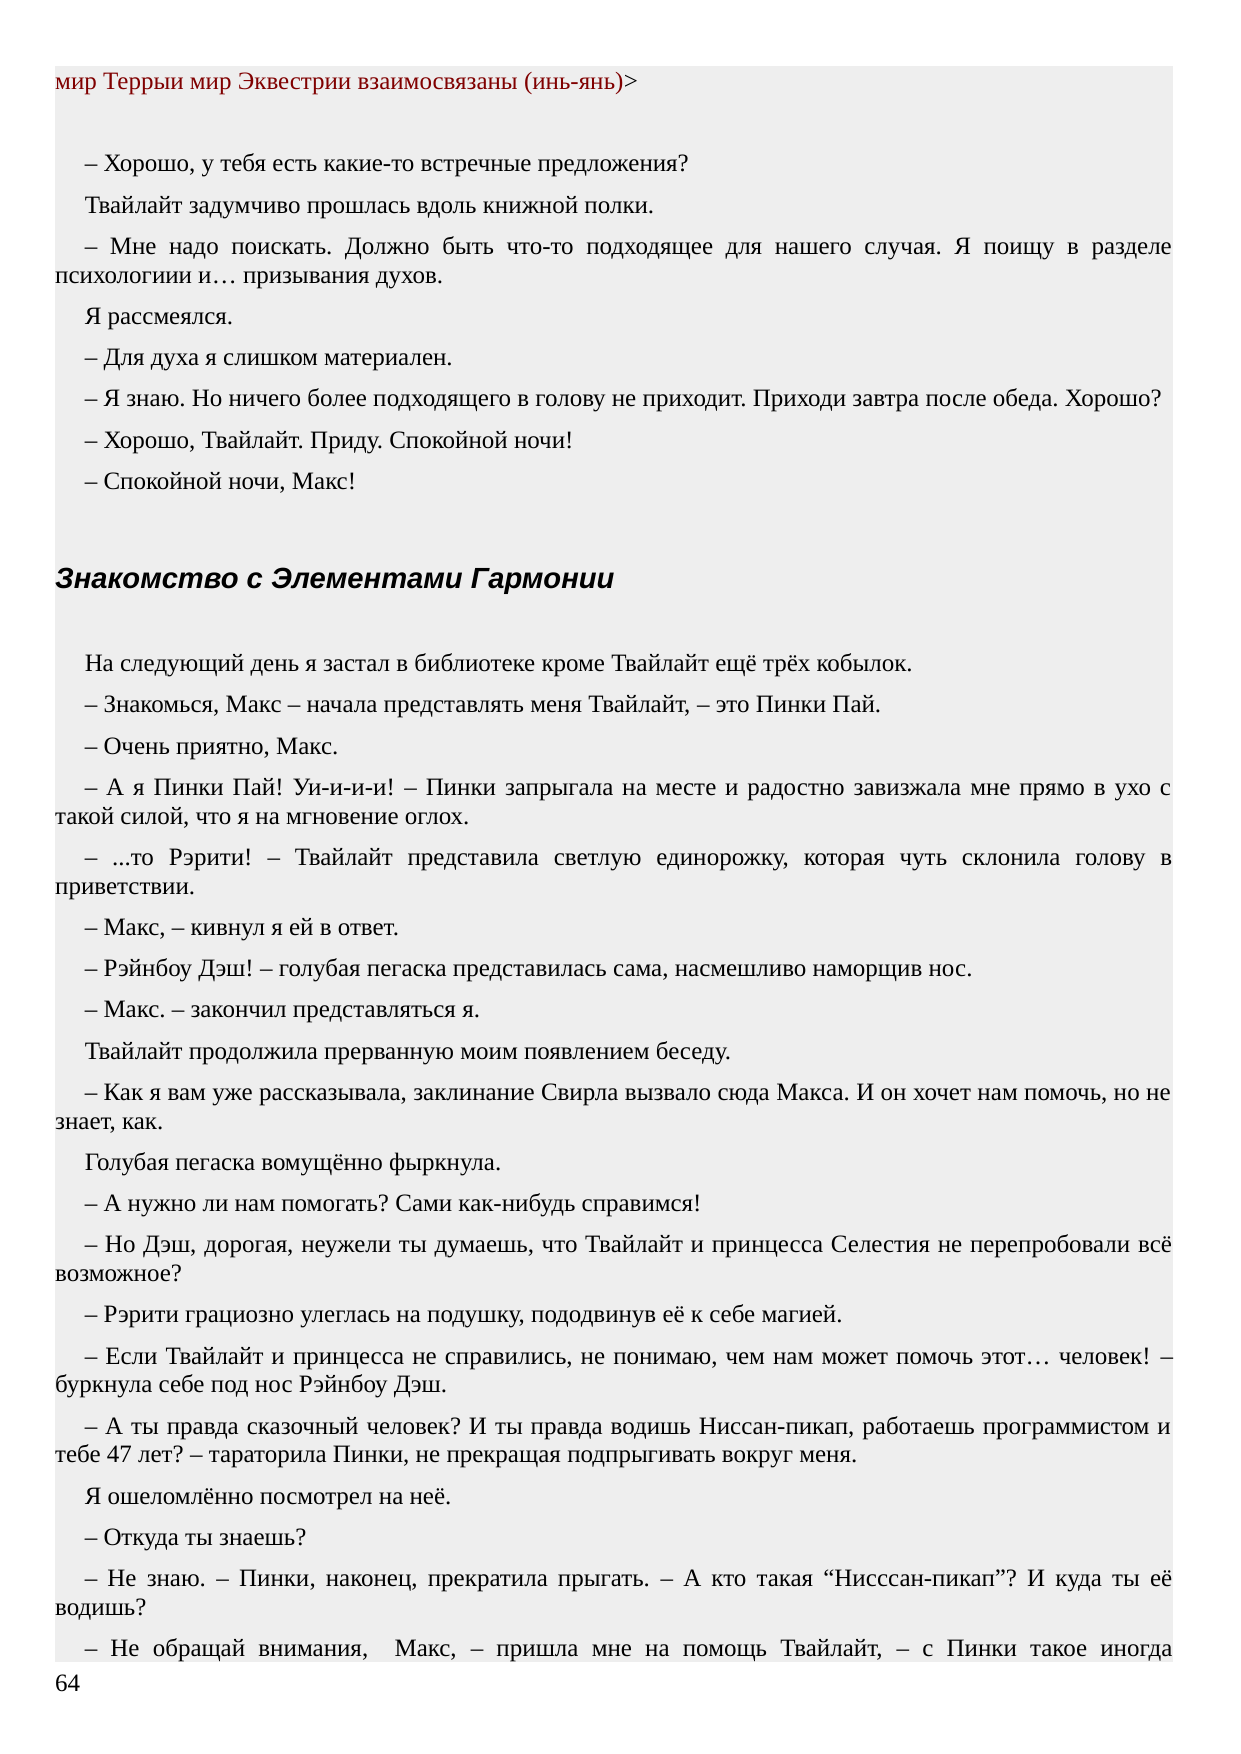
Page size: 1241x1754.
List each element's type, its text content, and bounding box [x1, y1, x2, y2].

text – Очень приятно, Макс. [55, 731, 1173, 759]
text – Если Твайлайт и принцесса не справились, не понимаю, чем нам может помочь этот… человек! – буркнула себе под нос Рэйнбоу Дэш. [55, 1341, 1173, 1398]
text – Хорошо, Твайлайт. Приду. Спокойной ночи! [55, 425, 1173, 453]
text – А нужно ли нам помогать? Сами как-нибудь справимся! [55, 1188, 1173, 1217]
text – Как я вам уже рассказывала, заклинание Свирла вызвало сюда Макса. И он хочет нам помочь, но не знает, как. [55, 1077, 1173, 1134]
subtitle Знакомство с Элементами Гармонии [55, 561, 1173, 594]
text – Рэрити грациозно улеглась на подушку, пододвинув её к себе магией. [55, 1299, 1173, 1328]
text – Хорошо, у тебя есть какие-то встречные предложения? [55, 148, 1173, 177]
text – Я знаю. Но ничего более подходящего в голову не приходит. Приходи завтра после обеда. Хорошо? [55, 383, 1173, 412]
text – А я Пинки Пай! Уи-и-и-и! – Пинки запрыгала на месте и радостно завизжала мне прямо в ухо с такой силой, что я на мгновение оглох. [55, 772, 1173, 829]
text – Не обращай внимания, Макс, – пришла мне на помощь Твайлайт, – с Пинки такое иногда [55, 1633, 1173, 1662]
text – Но Дэш, дорогая, неужели ты думаешь, что Твайлайт и принцесса Селестия не перепробовали всё возможное? [55, 1229, 1173, 1287]
text – Знакомься, Макс – начала представлять меня Твайлайт, – это Пинки Пай. [55, 689, 1173, 718]
text мир Террыи мир Эквестрии взаимосвязаны (инь-янь)> [55, 66, 1173, 95]
text – Спокойной ночи, Макс! [55, 466, 1173, 495]
text – ...то Рэрити! – Твайлайт представила светлую единорожку, которая чуть склонила голову в приветствии. [55, 842, 1173, 899]
text – Не знаю. – Пинки, наконец, прекратила прыгать. – А кто такая “Нисссан-пикап”? И куда ты её водишь? [55, 1563, 1173, 1621]
text Я рассмеялся. [55, 301, 1173, 330]
text Твайлайт задумчиво прошлась вдоль книжной полки. [55, 190, 1173, 218]
text – Рэйнбоу Дэш! – голубая пегаска представилась сама, насмешливо наморщив нос. [55, 953, 1173, 982]
text – А ты правда сказочный человек? И ты правда водишь Ниссан-пикап, работаешь программистом и тебе 47 лет? – тараторила Пинки, не прекращая подпрыгивать вокруг меня. [55, 1411, 1173, 1468]
text Твайлайт продолжила прерванную моим появлением беседу. [55, 1036, 1173, 1064]
text – Макс. – закончил представляться я. [55, 994, 1173, 1023]
text Голубая пегаска вомущённо фыркнула. [55, 1147, 1173, 1176]
text – Макс, – кивнул я ей в ответ. [55, 912, 1173, 941]
text Я ошеломлённо посмотрел на неё. [55, 1481, 1173, 1509]
text – Для духа я слишком материален. [55, 342, 1173, 371]
text – Мне надо поискать. Должно быть что-то подходящее для нашего случая. Я поищу в разделе психологиии и… призывания духов. [55, 231, 1173, 288]
text – Откуда ты знаешь? [55, 1522, 1173, 1551]
text На следующий день я застал в библиотеке кроме Твайлайт ещё трёх кобылок. [55, 648, 1173, 677]
